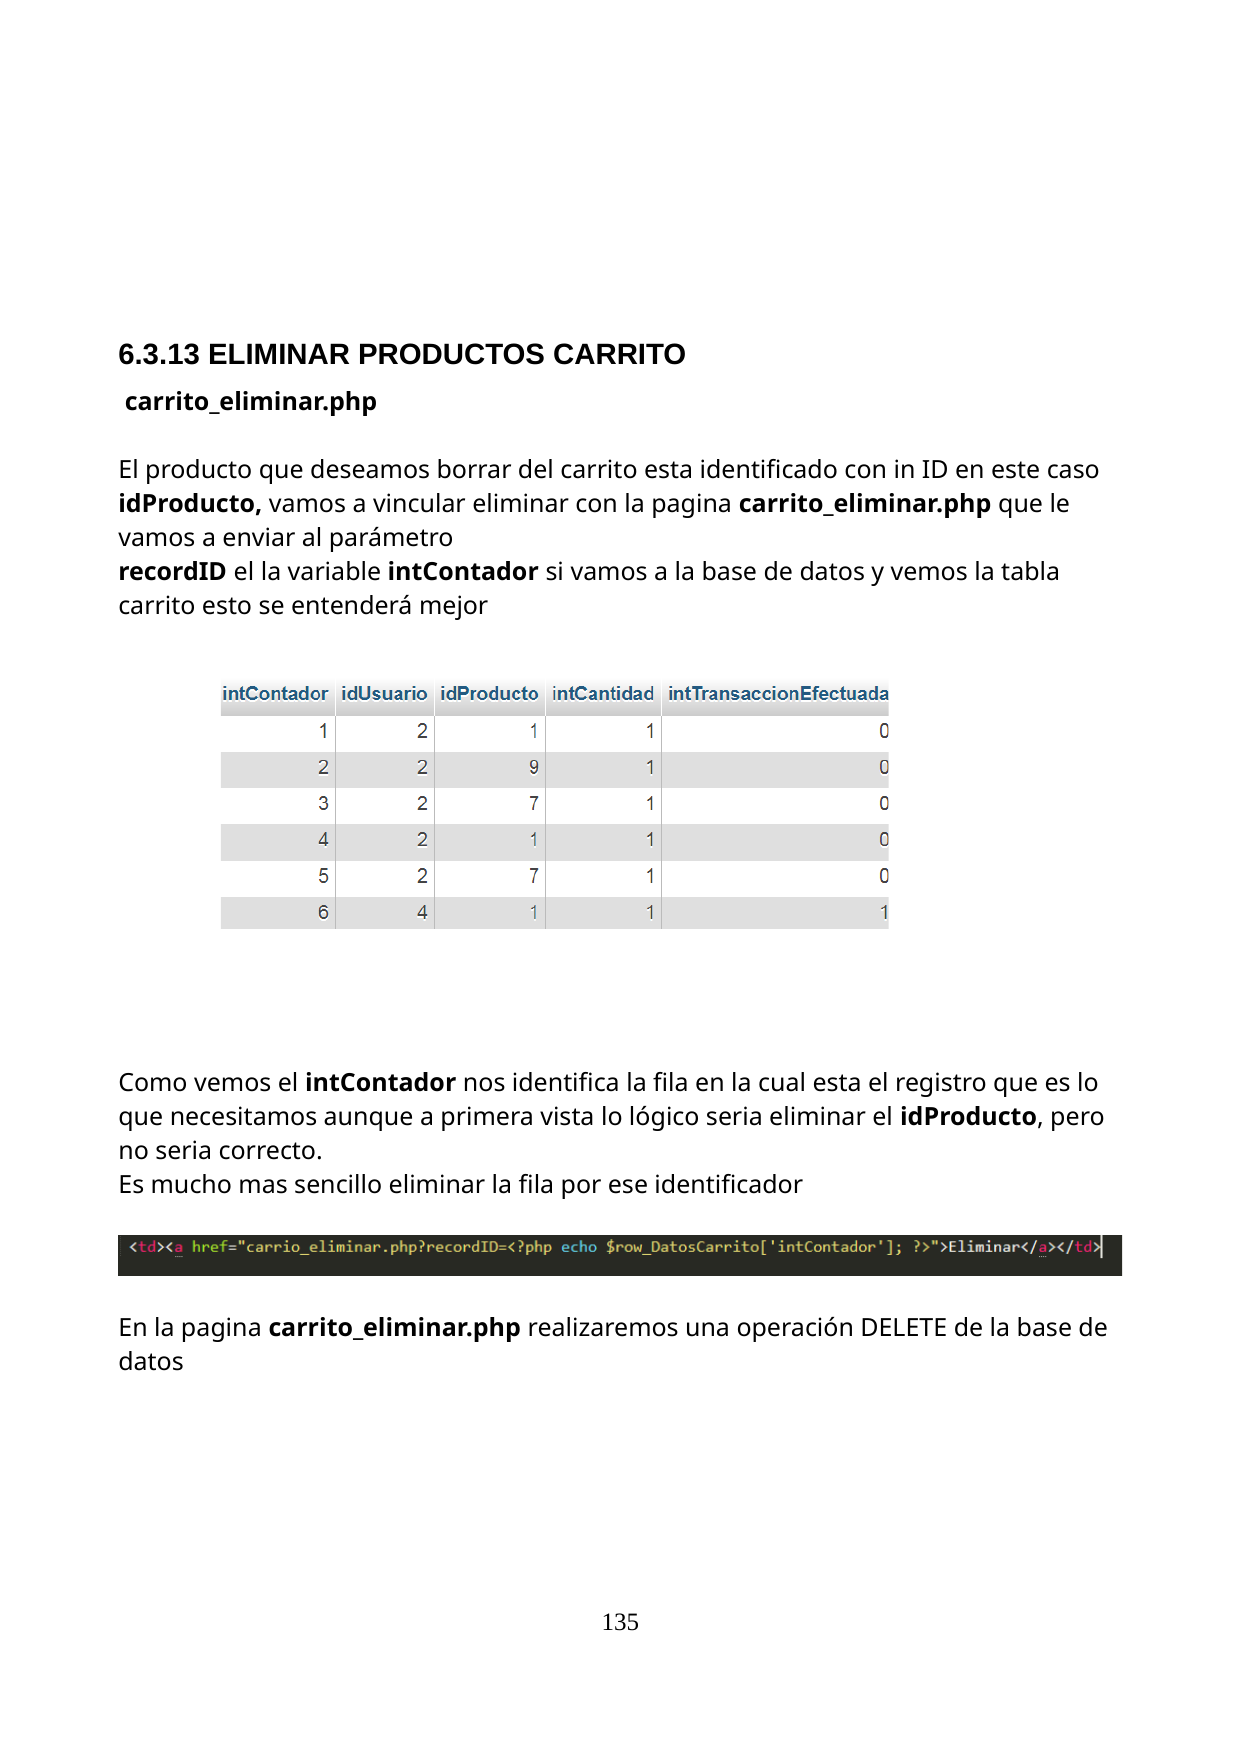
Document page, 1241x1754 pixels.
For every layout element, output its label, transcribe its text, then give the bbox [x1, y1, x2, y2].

picture [220, 655, 889, 929]
text carrito_eliminar.php [118, 383, 1122, 417]
text Como vemos el intContador nos identifica la fila en la cual esta el registro que es lo que necesitamos aunque a primera vista lo lógico seria eliminar el idProducto, pero no seria correcto. [118, 1064, 1122, 1167]
text recordID el la variable intContador si vamos a la base de datos y vemos la tabla carrito esto se entenderá mejor [118, 554, 1122, 622]
text El producto que deseamos borrar del carrito esta identificado con in ID en este caso idProducto, vamos a vincular eliminar con la pagina carrito_eliminar.php que le vamos a enviar al parámetro [118, 451, 1122, 554]
picture [118, 1235, 1123, 1276]
text En la pagina carrito_eliminar.php realizaremos una operación DELETE de la base de datos [118, 1310, 1122, 1378]
text Es mucho mas sencillo eliminar la fila por ese identificador [118, 1167, 1122, 1201]
subtitle 6.3.13 ELIMINAR PRODUCTOS CARRITO [118, 337, 1122, 371]
